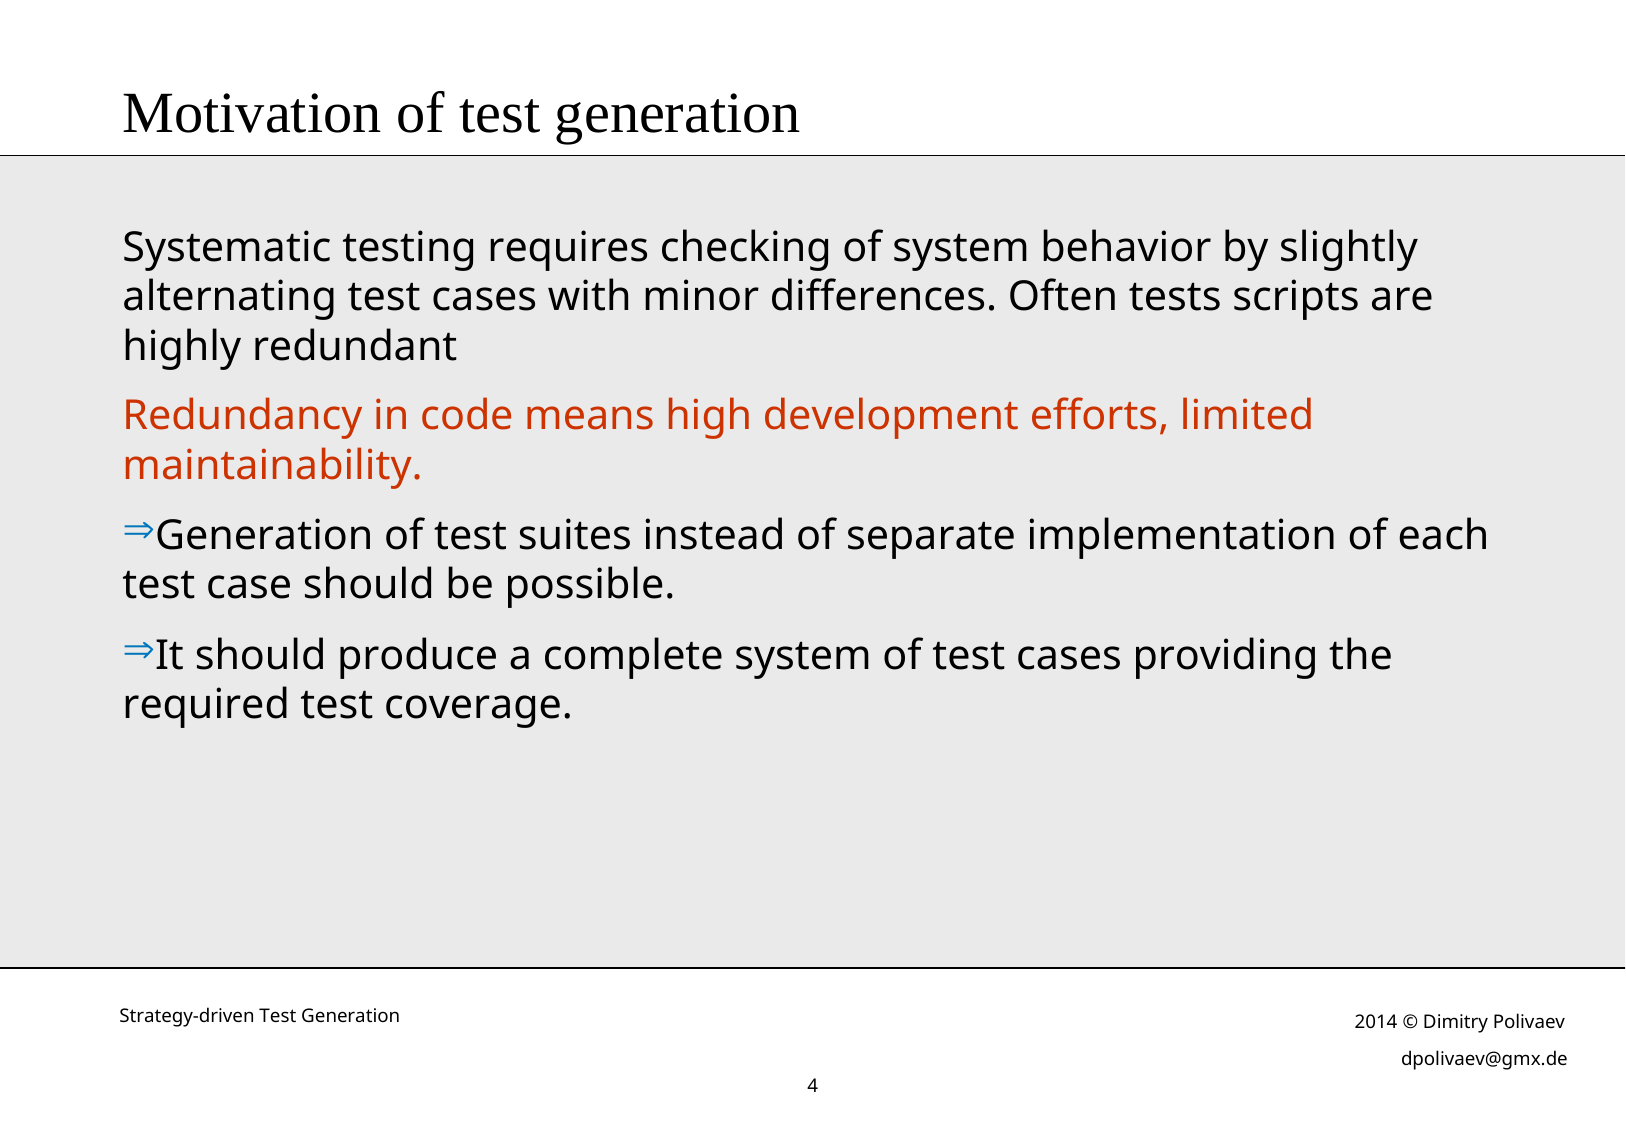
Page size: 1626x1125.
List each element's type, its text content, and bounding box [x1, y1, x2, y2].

title Motivation of test generation [122, 70, 1501, 145]
list Systematic testing requires checking of system behavior by slightly alternating test cases with minor differences. Often tests scripts are highly redundant Redundancy in code means high development efforts, limited maintainability. Generation of test suites instead of separate implementation of each test case should be possible. It should produce a complete system of test cases providing the required test coverage. [122, 219, 1501, 690]
